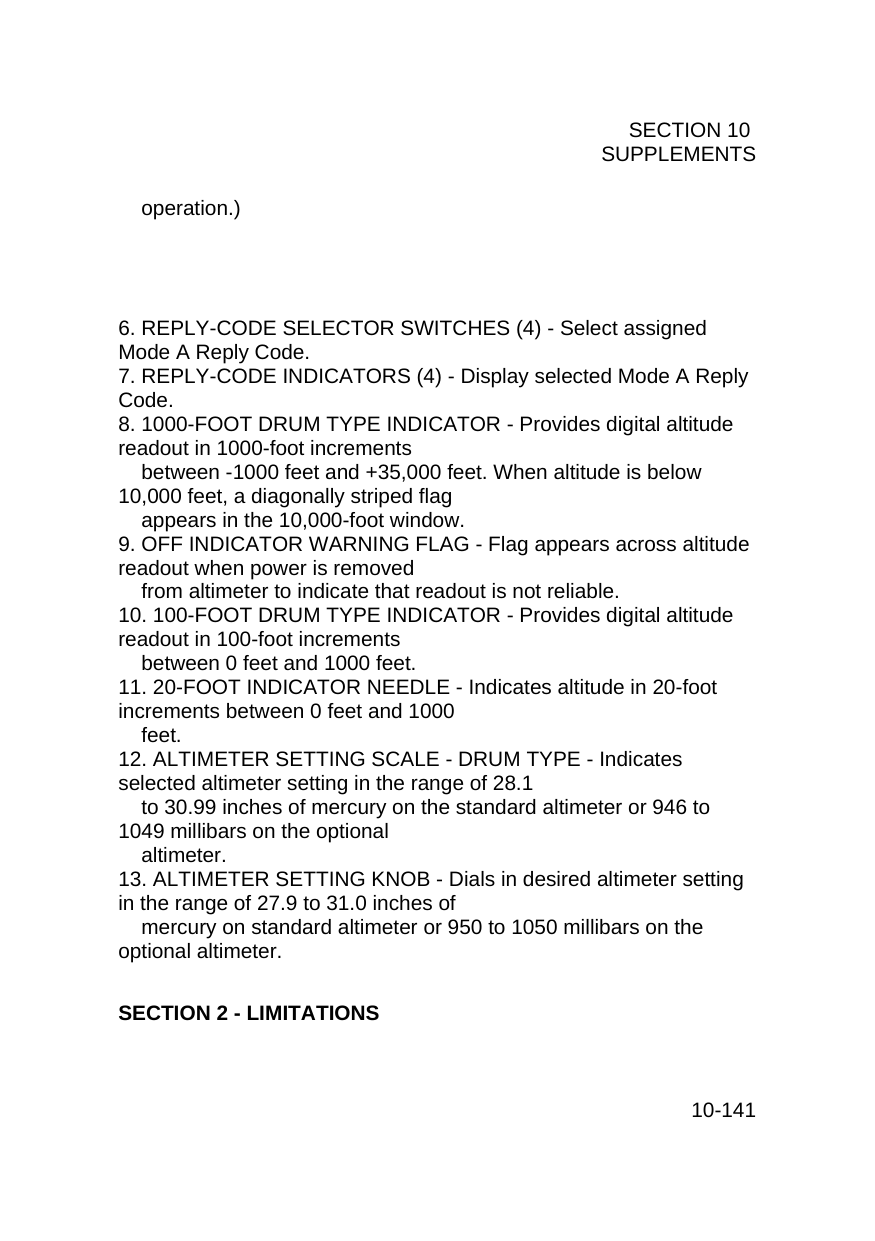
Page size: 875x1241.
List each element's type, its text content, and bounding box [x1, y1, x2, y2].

text between 0 feet and 1000 feet. [118, 651, 756, 675]
text mercury on standard altimeter or 950 to 1050 millibars on the optional altimeter. [118, 915, 756, 963]
text from altimeter to indicate that readout is not reliable. [118, 579, 756, 603]
text 12. ALTIMETER SETTING SCALE - DRUM TYPE - Indicates selected altimeter setting in the range of 28.1 [118, 747, 756, 795]
text altimeter. [118, 843, 756, 867]
text 6. REPLY-CODE SELECTOR SWITCHES (4) - Select assigned Mode A Reply Code. [118, 316, 756, 364]
subtitle SECTION 2 - LIMITATIONS [118, 1001, 756, 1025]
text between -1000 feet and +35,000 feet. When altitude is below 10,000 feet, a diagonally striped flag [118, 459, 756, 507]
text 11. 20-FOOT INDICATOR NEEDLE - Indicates altitude in 20-foot increments between 0 feet and 1000 [118, 675, 756, 723]
text 10. 100-FOOT DRUM TYPE INDICATOR - Provides digital altitude readout in 100-foot increments [118, 603, 756, 651]
text operation.) [118, 196, 756, 220]
text 9. OFF INDICATOR WARNING FLAG - Flag appears across altitude readout when power is removed [118, 531, 756, 579]
text to 30.99 inches of mercury on the standard altimeter or 946 to 1049 millibars on the optional [118, 795, 756, 843]
text 8. 1000-FOOT DRUM TYPE INDICATOR - Provides digital altitude readout in 1000-foot increments [118, 412, 756, 459]
text 13. ALTIMETER SETTING KNOB - Dials in desired altimeter setting in the range of 27.9 to 31.0 inches of [118, 867, 756, 915]
text feet. [118, 723, 756, 747]
text 7. REPLY-CODE INDICATORS (4) - Display selected Mode A Reply Code. [118, 364, 756, 412]
text appears in the 10,000-foot window. [118, 507, 756, 531]
